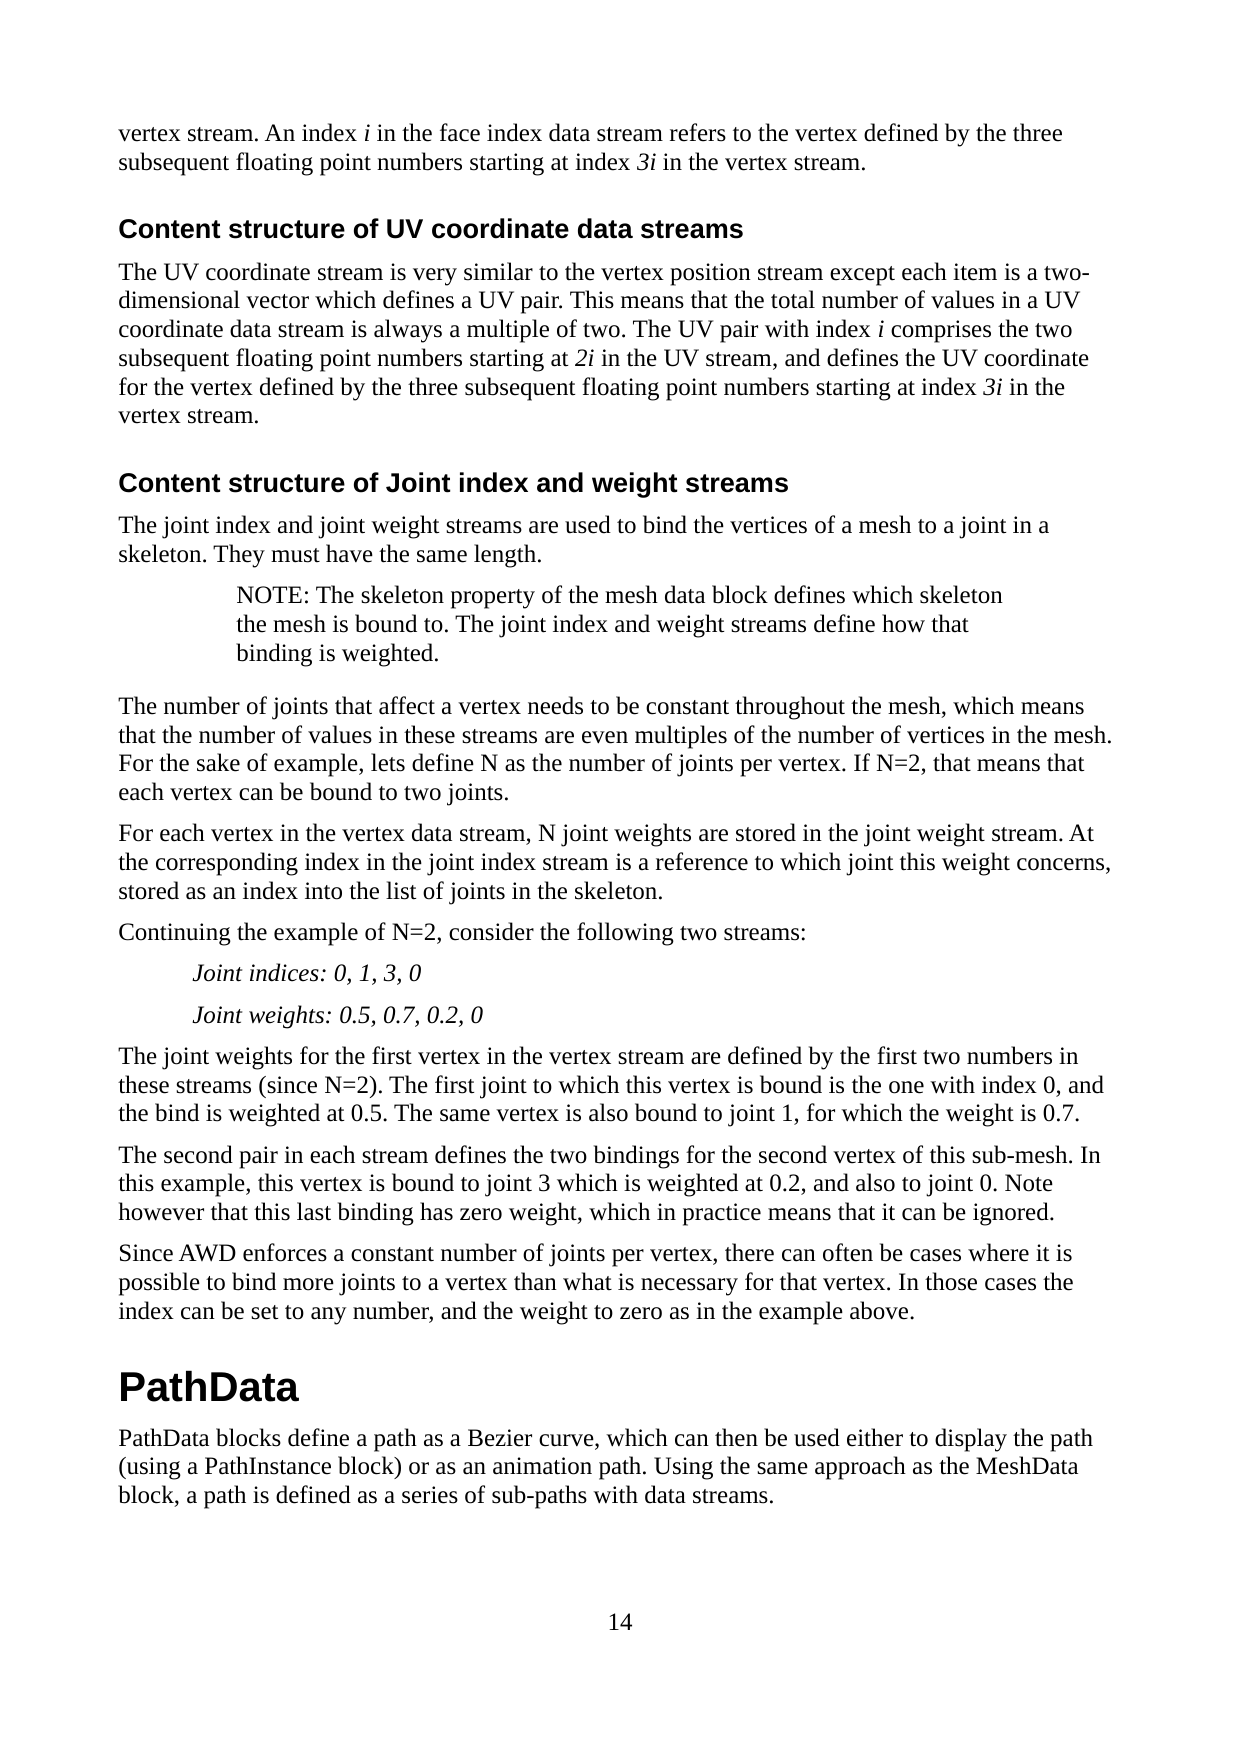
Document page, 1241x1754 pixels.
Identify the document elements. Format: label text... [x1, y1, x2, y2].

text NOTE: The skeleton property of the mesh data block defines which skeleton the mesh is bound to. The joint index and weight streams define how that binding is weighted. [236, 581, 1004, 667]
text Joint weights: 0.5, 0.7, 0.2, 0 [118, 1000, 1122, 1028]
subtitle Content structure of Joint index and weight streams [118, 467, 1122, 498]
text PathData blocks define a path as a Bezier curve, which can then be used either to display the path (using a PathInstance block) or as an animation path. Using the same approach as the MeshData block, a path is defined as a series of sub-paths with data streams. [118, 1423, 1122, 1509]
text Continuing the example of N=2, consider the following two streams: [118, 917, 1122, 946]
text Joint indices: 0, 1, 3, 0 [118, 958, 1122, 987]
subtitle Content structure of UV coordinate data streams [118, 213, 1122, 244]
text The joint weights for the first vertex in the vertex stream are defined by the first two numbers in these streams (since N=2). The first joint to which this vertex is bound is the one with index 0, and the bind is weighted at 0.5. The same vertex is also bound to joint 1, for which the weight is 0.7. [118, 1041, 1122, 1127]
text For each vertex in the vertex data stream, N joint weights are stored in the joint weight stream. At the corresponding index in the joint index stream is a reference to which joint this weight concerns, stored as an index into the list of joints in the skeleton. [118, 818, 1122, 905]
text The second pair in each stream defines the two bindings for the second vertex of this sub-mesh. In this example, this vertex is bound to joint 3 which is weighted at 0.2, and also to joint 0. Note however that this last binding has zero weight, which in practice means that it can be ignored. [118, 1140, 1122, 1226]
text The joint index and joint weight streams are used to bind the vertices of a mesh to a joint in a skeleton. They must have the same length. [118, 511, 1122, 568]
text vertex stream. An index i in the face index data stream refers to the vertex defined by the three subsequent floating point numbers starting at index 3i in the vertex stream. [118, 118, 1122, 176]
text The number of joints that affect a vertex needs to be constant throughout the mesh, which means that the number of values in these streams are even multiples of the number of vertices in the mesh. For the sake of example, lets define N as the number of joints per vertex. If N=2, that means that each vertex can be bound to two joints. [118, 691, 1122, 806]
text The UV coordinate stream is very similar to the vertex position stream except each item is a two-dimensional vector which defines a UV pair. This means that the total number of values in a UV coordinate data stream is always a multiple of two. The UV pair with index i comprises the two subsequent floating point numbers starting at 2i in the UV stream, and defines the UV coordinate for the vertex defined by the three subsequent floating point numbers starting at index 3i in the vertex stream. [118, 257, 1122, 429]
subtitle PathData [118, 1362, 1122, 1410]
text Since AWD enforces a constant number of joints per vertex, there can often be cases where it is possible to bind more joints to a vertex than what is necessary for that vertex. In those cases the index can be set to any number, and the weight to zero as in the example above. [118, 1238, 1122, 1325]
